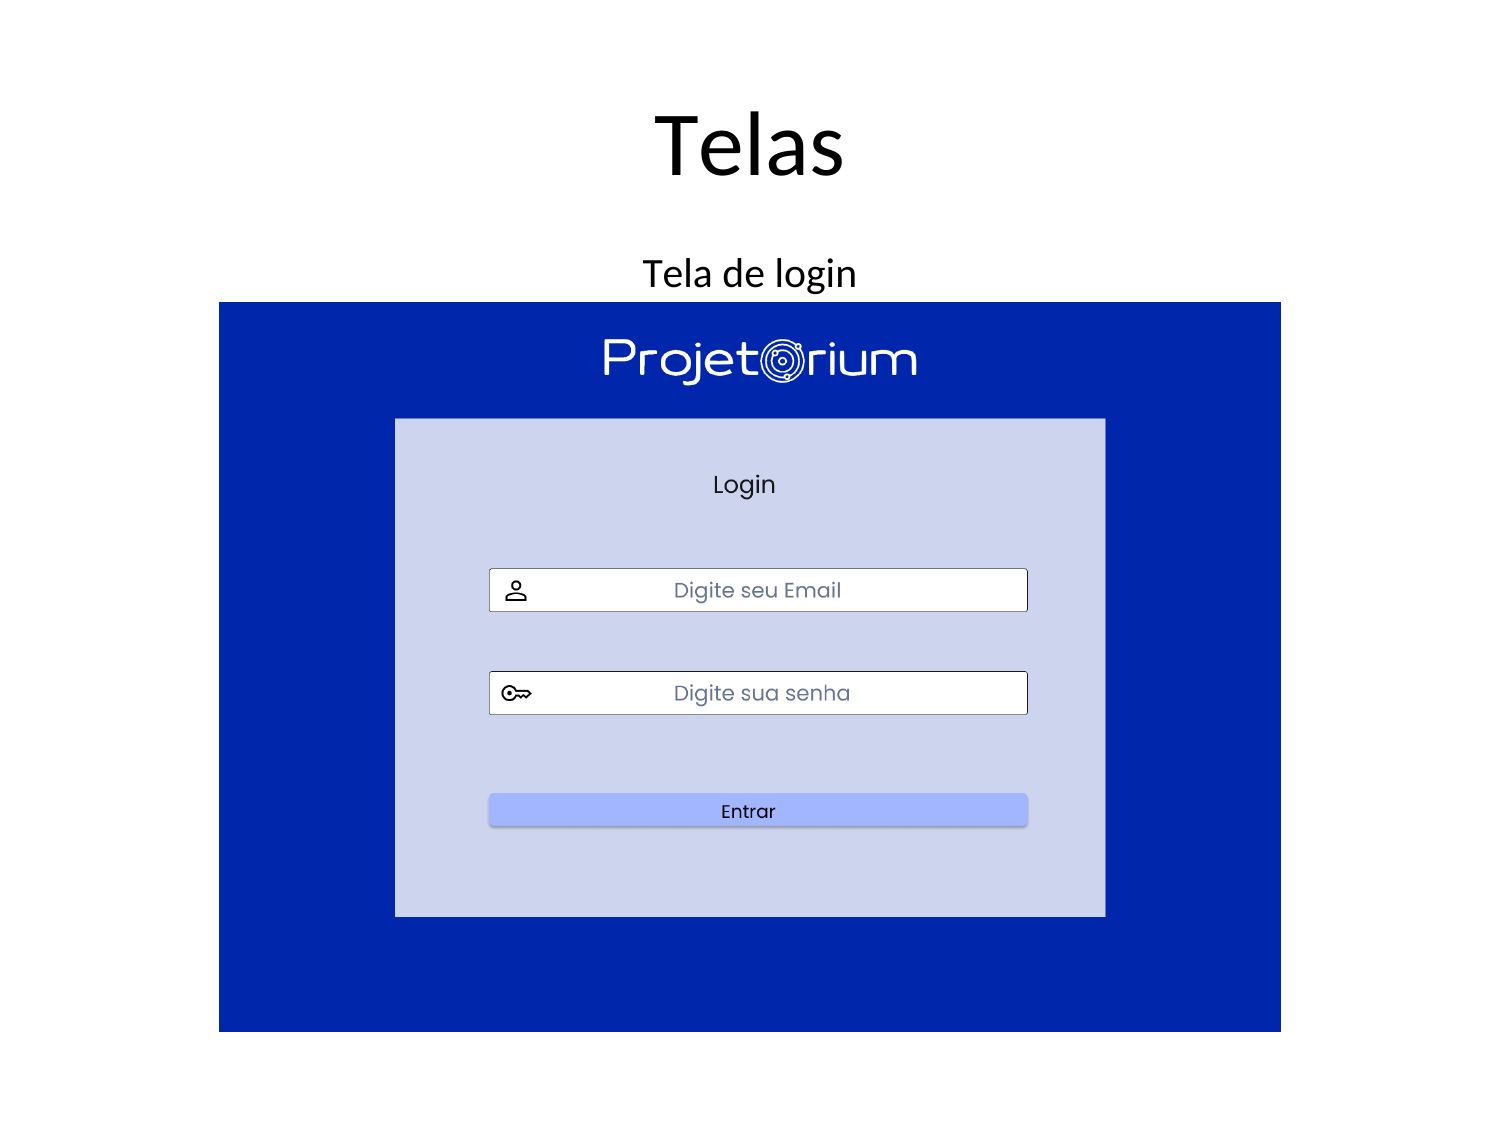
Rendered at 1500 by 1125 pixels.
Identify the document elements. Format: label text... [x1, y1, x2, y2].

text_box Tela de login [178, 232, 1322, 321]
picture [219, 321, 1281, 1032]
title Telas [75, 45, 1426, 233]
